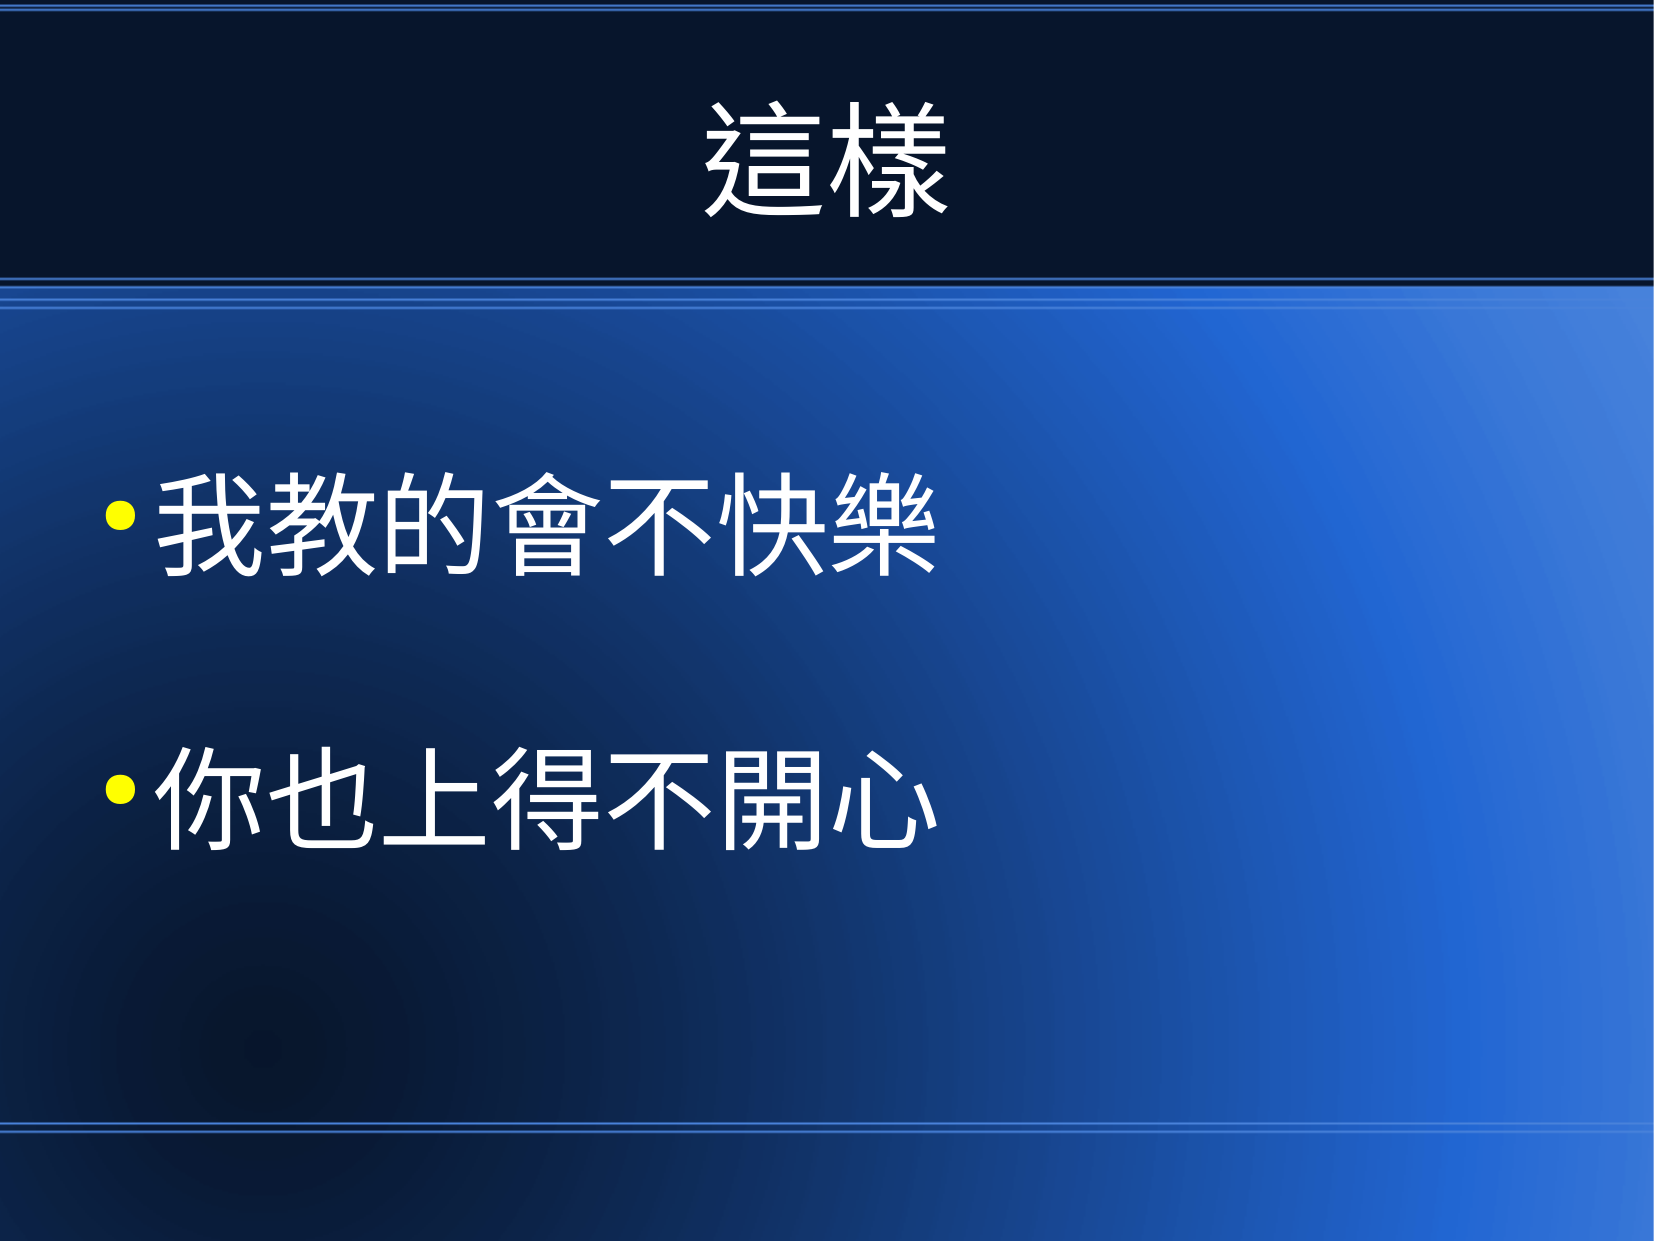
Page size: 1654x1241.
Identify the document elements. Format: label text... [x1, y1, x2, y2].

list 我教的會不快樂 你也上得不開心 [82, 355, 1571, 1241]
picture [0, 0, 1654, 1241]
title 這樣 [82, 49, 1571, 257]
